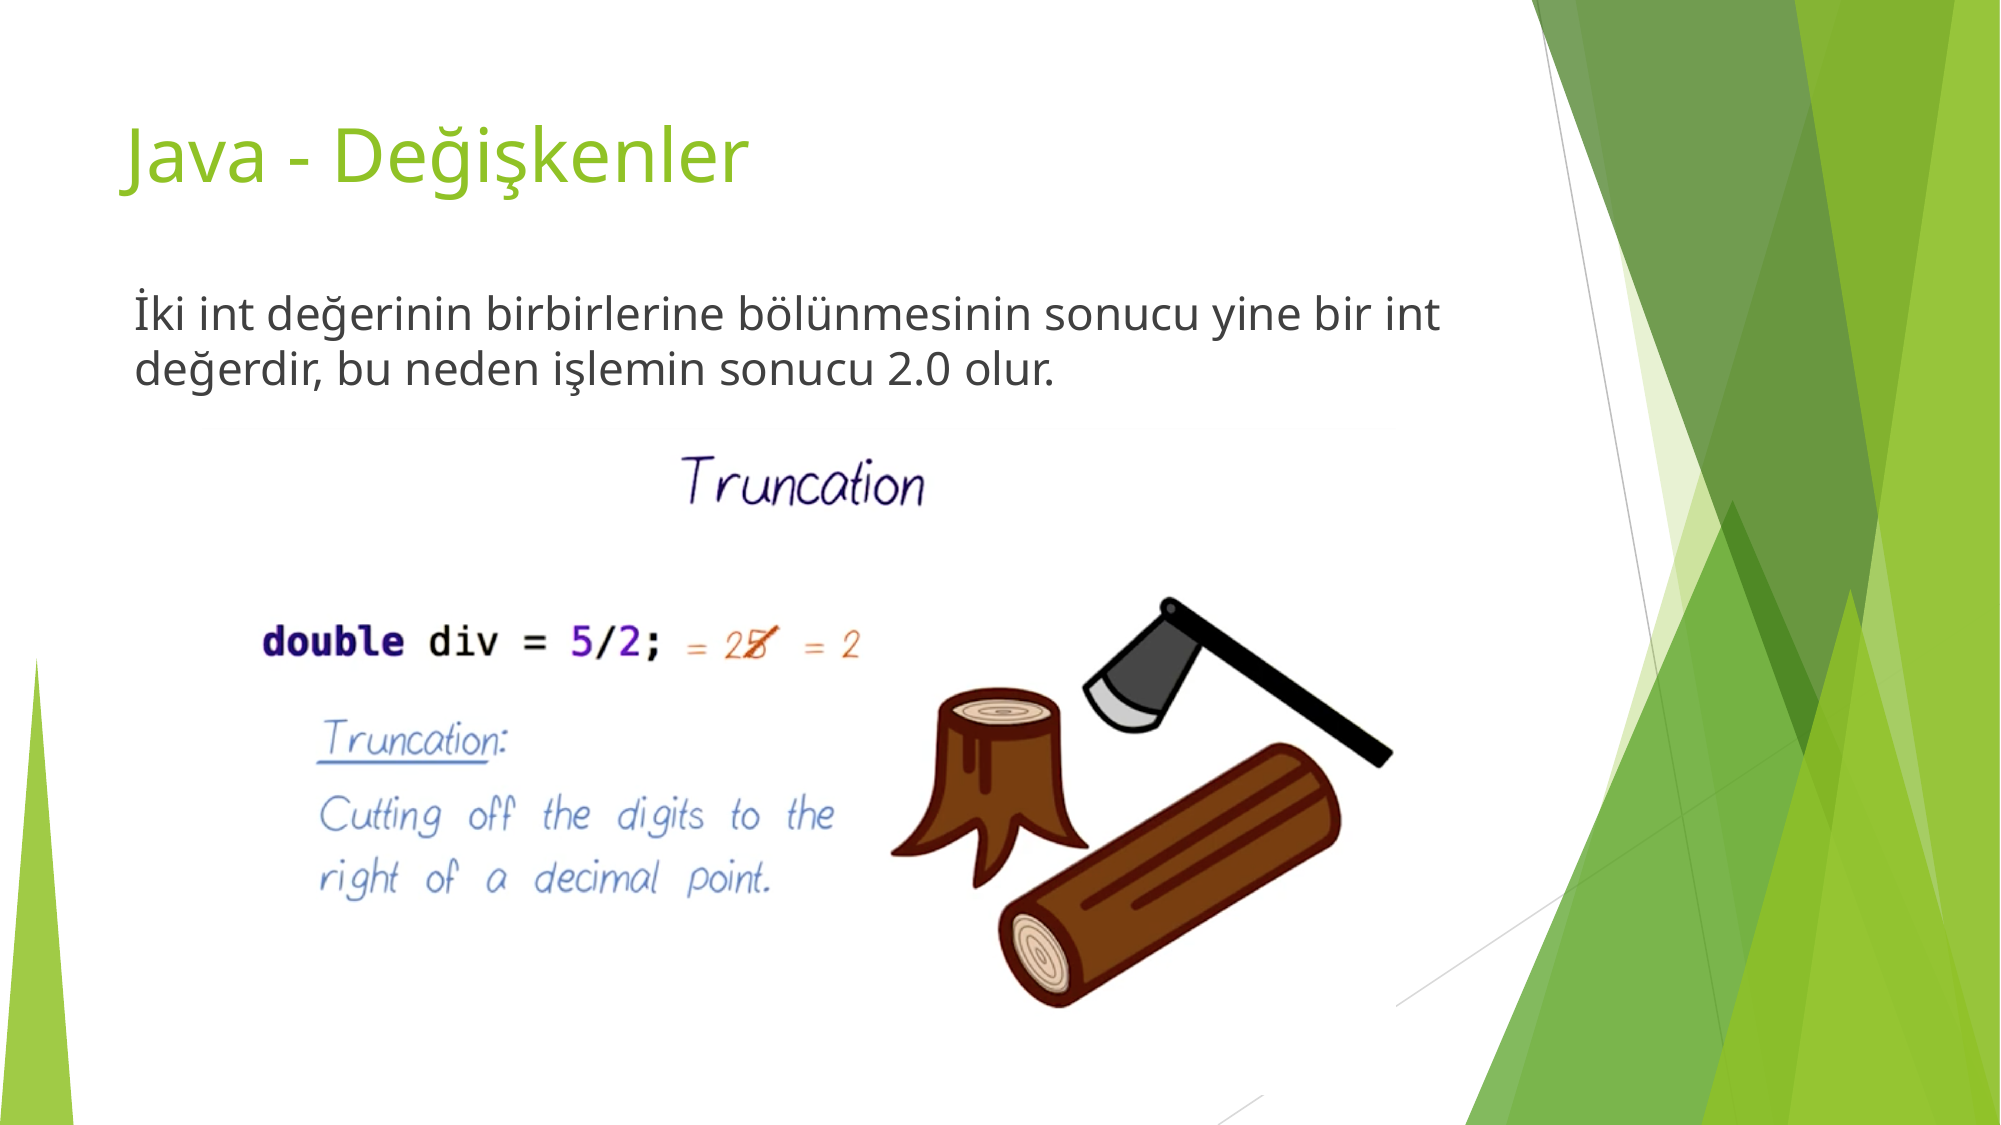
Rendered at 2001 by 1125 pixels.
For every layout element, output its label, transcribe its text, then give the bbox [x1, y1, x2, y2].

picture [202, 428, 1396, 1096]
list İki int değerinin birbirlerine bölünmesinin sonucu yine bir int değerdir, bu neden işlemin sonucu 2.0 olur. [120, 277, 1531, 436]
title Java - Değişkenler [111, 99, 1522, 317]
